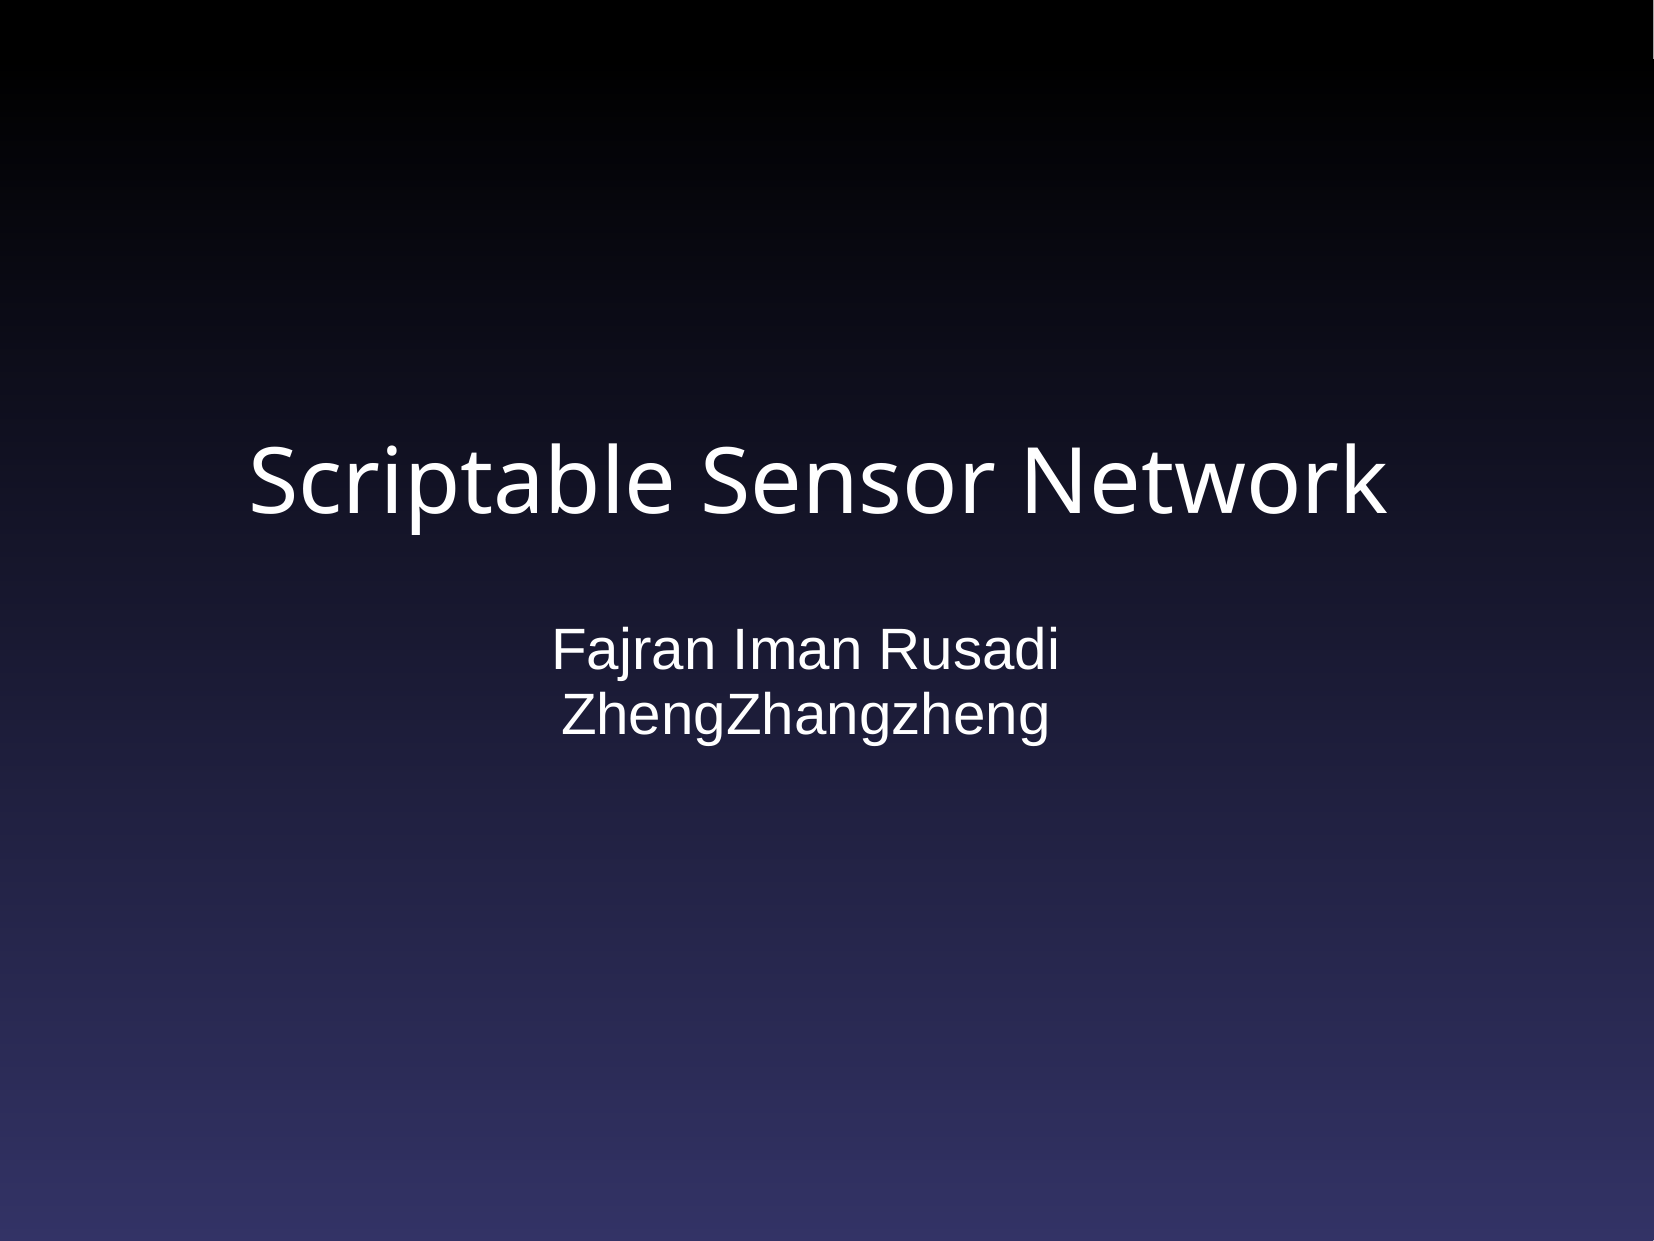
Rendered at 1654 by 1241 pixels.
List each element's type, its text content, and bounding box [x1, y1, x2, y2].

title Scriptable Sensor Network [75, 375, 1564, 583]
text_box Fajran Iman Rusadi ZhengZhangzheng [412, 609, 1201, 826]
